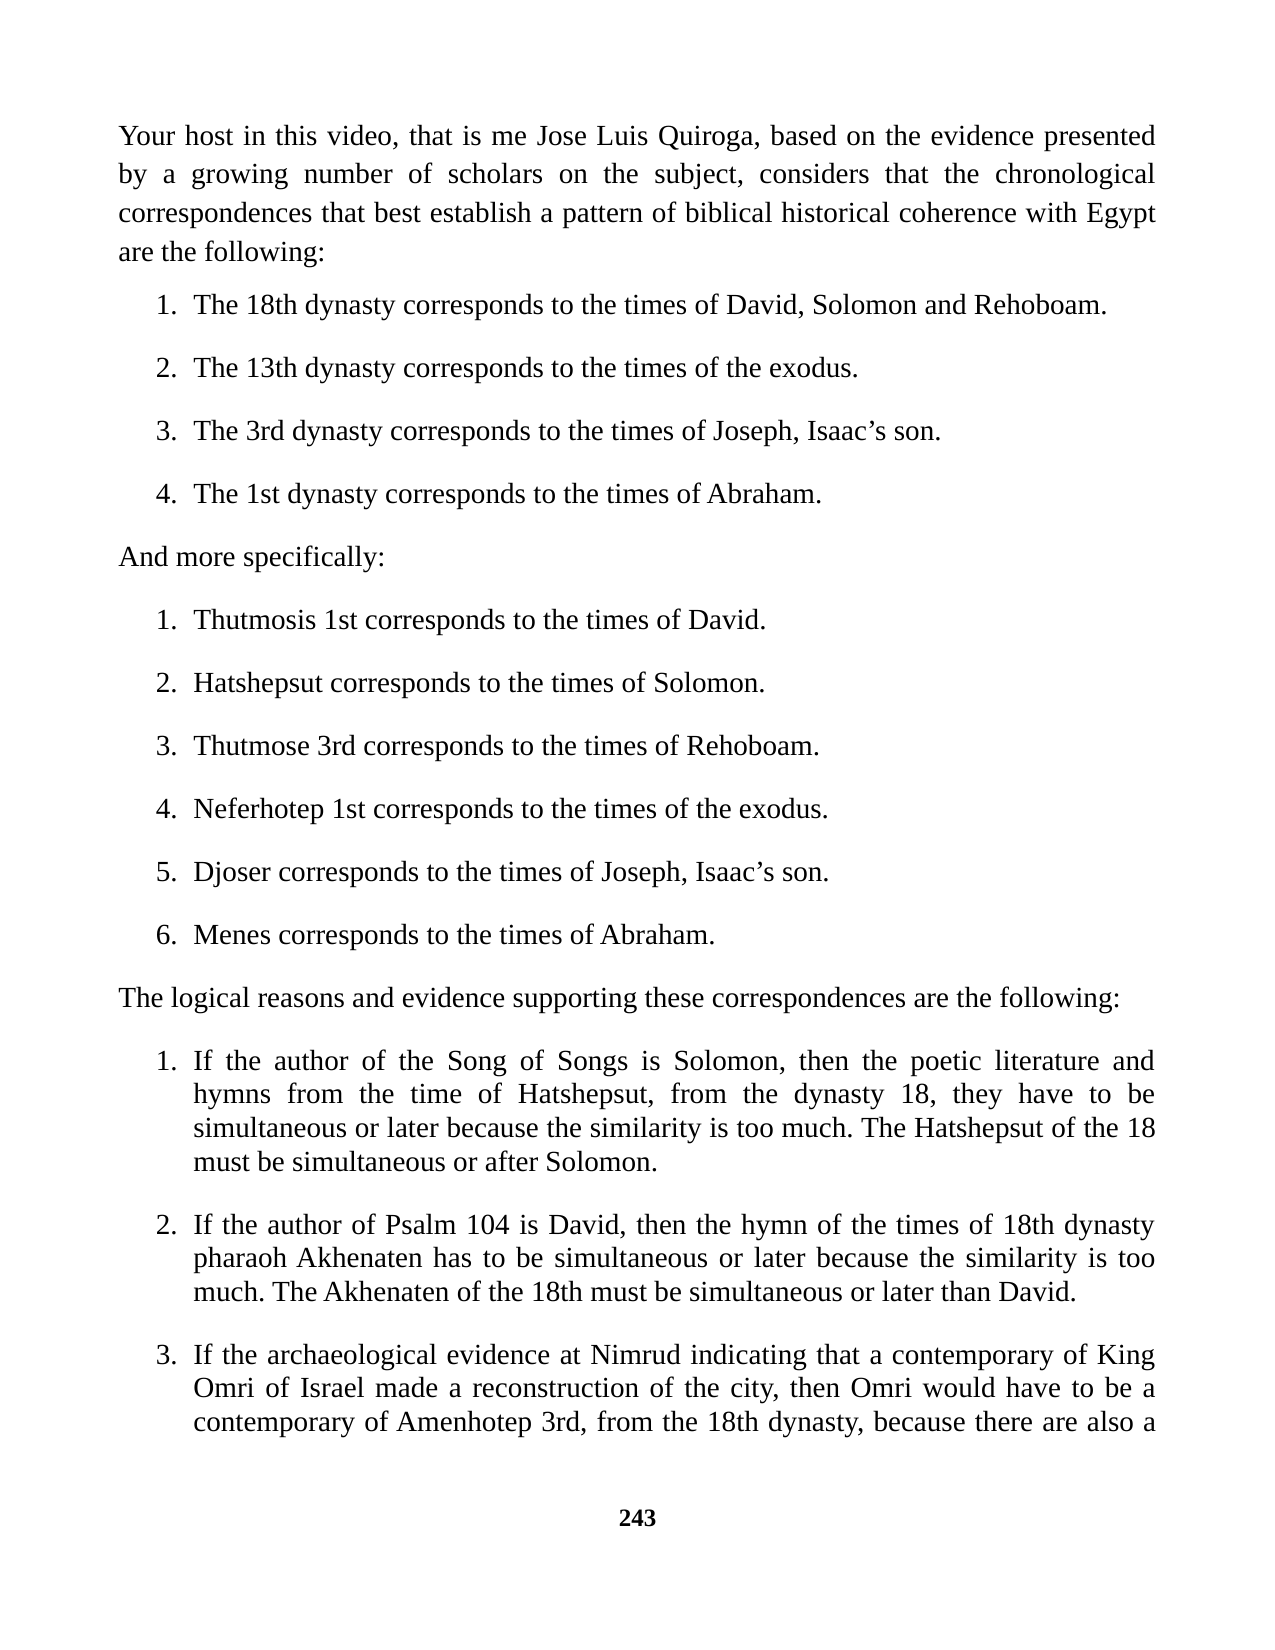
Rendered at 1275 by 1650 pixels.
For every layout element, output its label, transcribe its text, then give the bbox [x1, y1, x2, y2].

list Neferhotep 1st corresponds to the times of the exodus. [156, 791, 1157, 824]
list The 18th dynasty corresponds to the times of David, Solomon and Rehoboam. [156, 287, 1157, 320]
text And more specifically: [118, 539, 1157, 572]
text Your host in this video, that is me Jose Luis Quiroga, based on the evidence presented by a growing number of scholars on the subject, considers that the chronological correspondences that best establish a pattern of biblical historical coherence with Egypt are the following: [118, 118, 1157, 267]
list Djoser corresponds to the times of Joseph, Isaac’s son. [156, 854, 1157, 888]
list If the author of Psalm 104 is David, then the hymn of the times of 18th dynasty pharaoh Akhenaten has to be simultaneous or later because the similarity is too much. The Akhenaten of the 18th must be simultaneous or later than David. [156, 1207, 1157, 1307]
list Hatshepsut corresponds to the times of Solomon. [156, 665, 1157, 698]
list Menes corresponds to the times of Abraham. [156, 917, 1157, 951]
list Thutmosis 1st corresponds to the times of David. [156, 602, 1157, 636]
list The 13th dynasty corresponds to the times of the exodus. [156, 350, 1157, 383]
list The 3rd dynasty corresponds to the times of Joseph, Isaac’s son. [156, 413, 1157, 446]
list If the author of the Song of Songs is Solomon, then the poetic literature and hymns from the time of Hatshepsut, from the dynasty 18, they have to be simultaneous or later because the similarity is too much. The Hatshepsut of the 18 must be simultaneous or after Solomon. [156, 1043, 1157, 1177]
list Thutmose 3rd corresponds to the times of Rehoboam. [156, 728, 1157, 762]
list If the archaeological evidence at Nimrud indicating that a contemporary of King Omri of Israel made a reconstruction of the city, then Omri would have to be a contemporary of Amenhotep 3rd, from the 18th dynasty, because there are also a [156, 1337, 1157, 1437]
text The logical reasons and evidence supporting these correspondences are the following: [118, 980, 1157, 1014]
list The 1st dynasty corresponds to the times of Abraham. [156, 476, 1157, 509]
